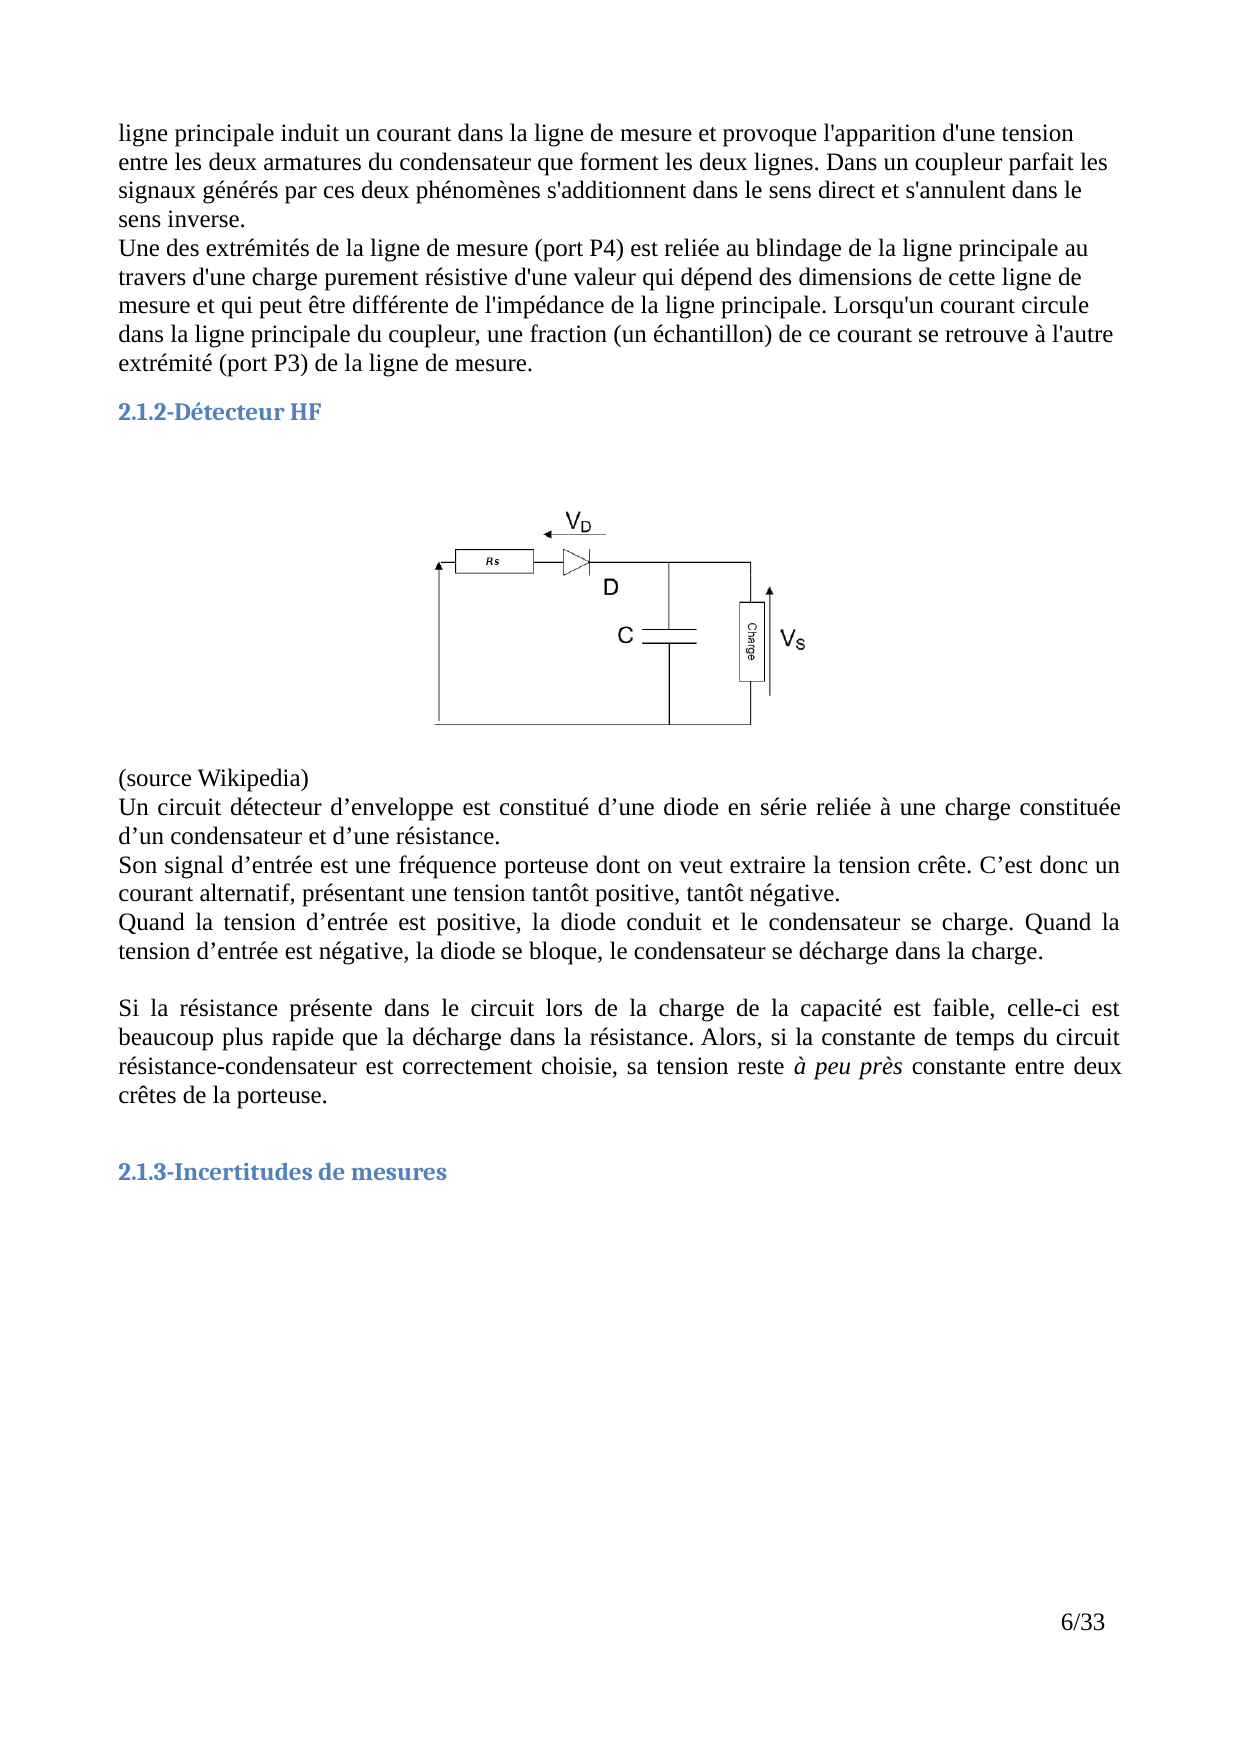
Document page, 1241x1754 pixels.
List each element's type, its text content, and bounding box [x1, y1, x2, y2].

subtitle 2.1.3-Incertitudes de mesures [118, 1158, 1122, 1187]
picture [434, 504, 806, 725]
text (source Wikipedia) [118, 763, 1122, 792]
subtitle 2.1.2-Détecteur HF [118, 398, 1122, 426]
text Si la résistance présente dans le circuit lors de la charge de la capacité est faible, celle-ci est beaucoup plus rapide que la décharge dans la résistance. Alors, si la constante de temps du circuit résistance-condensateur est correctement choisie, sa tension reste à peu près constante entre deux crêtes de la porteuse. [118, 993, 1122, 1108]
text Son signal d’entrée est une fréquence porteuse dont on veut extraire la tension crête. C’est donc un courant alternatif, présentant une tension tantôt positive, tantôt négative. [118, 850, 1122, 907]
text ligne principale induit un courant dans la ligne de mesure et provoque l'apparition d'une tension entre les deux armatures du condensateur que forment les deux lignes. Dans un coupleur parfait les signaux générés par ces deux phénomènes s'additionnent dans le sens direct et s'annulent dans le sens inverse. Une des extrémités de la ligne de mesure (port P4) est reliée au blindage de la ligne principale au travers d'une charge purement résistive d'une valeur qui dépend des dimensions de cette ligne de mesure et qui peut être différente de l'impédance de la ligne principale. Lorsqu'un courant circule dans la ligne principale du coupleur, une fraction (un échantillon) de ce courant se retrouve à l'autre extrémité (port P3) de la ligne de mesure. [118, 118, 1122, 377]
text Un circuit détecteur d’enveloppe est constitué d’une diode en série reliée à une charge constituée d’un condensateur et d’une résistance. [118, 792, 1122, 850]
text Quand la tension d’entrée est positive, la diode conduit et le condensateur se charge. Quand la tension d’entrée est négative, la diode se bloque, le condensateur se décharge dans la charge. [118, 907, 1122, 965]
